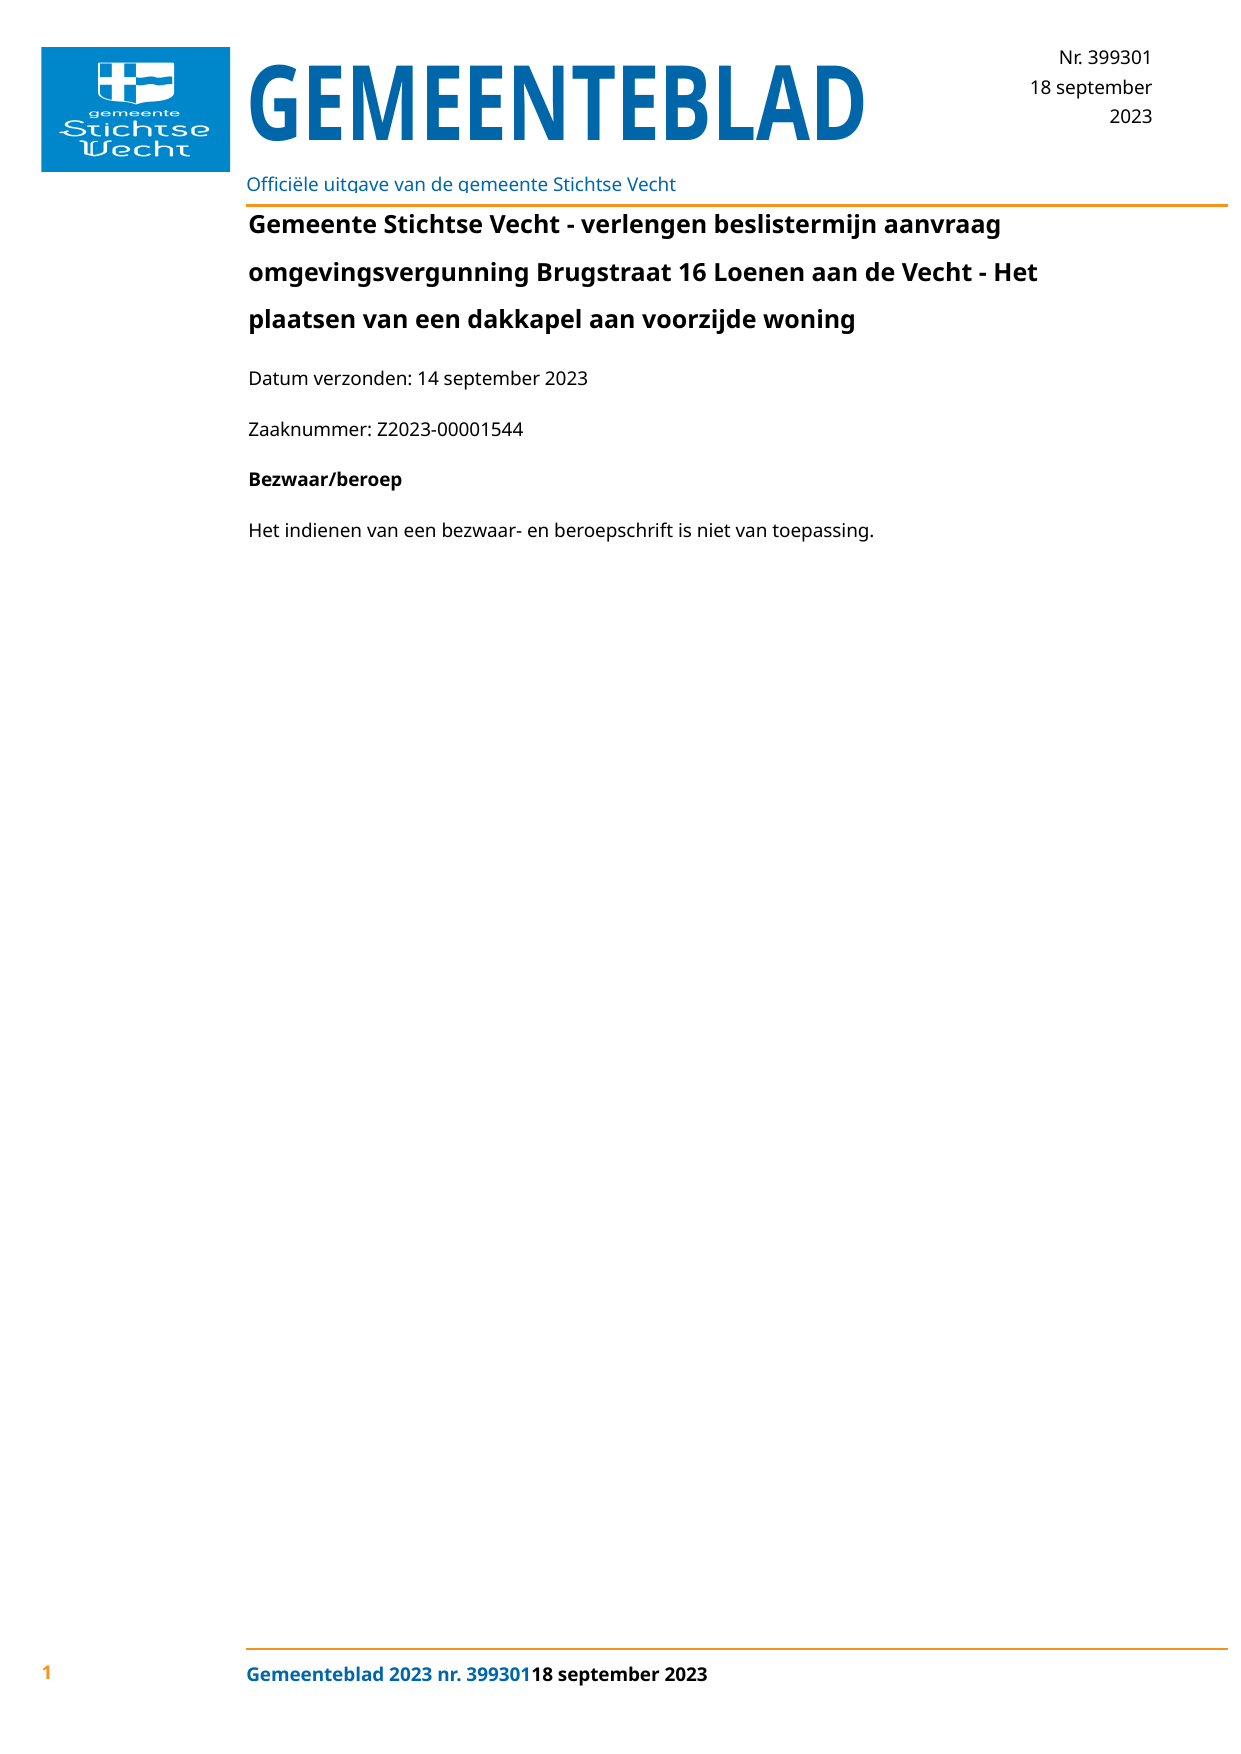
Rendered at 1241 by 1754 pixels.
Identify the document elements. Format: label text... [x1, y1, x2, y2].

text Zaaknummer: Z2023-00001544 [248, 416, 1152, 442]
text Datum verzonden: 14 september 2023 [248, 366, 1152, 391]
picture [99, 63, 135, 101]
text Gemeente Stichtse Vecht - verlengen beslistermijn aanvraag omgevingsvergunning Brugstraat 16 Loenen aan de Vecht - Het plaatsen van een dakkapel aan voorzijde woning [248, 207, 1152, 336]
picture [137, 63, 174, 103]
text Het indienen van een bezwaar- en beroepschrift is niet van toepassing. [248, 517, 1152, 542]
text Bezwaar/beroep [248, 466, 1152, 492]
